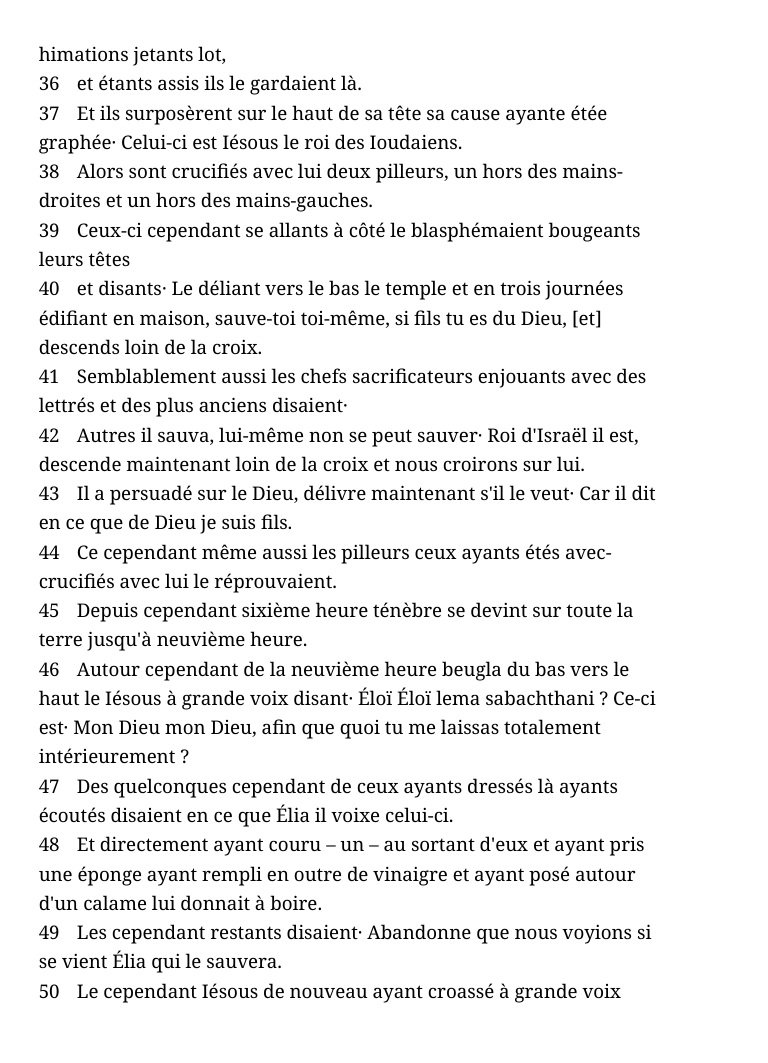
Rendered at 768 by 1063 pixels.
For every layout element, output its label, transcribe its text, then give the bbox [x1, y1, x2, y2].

text himations jetants lot, 36 et étants assis ils le gardaient là. 37 Et ils surposèrent sur le haut de sa tête sa cause ayante étée graphée· Celui-ci est Iésous le roi des Ioudaiens. 38 Alors sont crucifiés avec lui deux pilleurs, un hors des mains-droites et un hors des mains-gauches. 39 Ceux-ci cependant se allants à côté le blasphémaient bougeants leurs têtes 40 et disants· Le déliant vers le bas le temple et en trois journées édifiant en maison, sauve-toi toi-même, si fils tu es du Dieu, [et] descends loin de la croix. 41 Semblablement aussi les chefs sacrificateurs enjouants avec des lettrés et des plus anciens disaient· 42 Autres il sauva, lui-même non se peut sauver· Roi d'Israël il est, descende maintenant loin de la croix et nous croirons sur lui. 43 Il a persuadé sur le Dieu, délivre maintenant s'il le veut· Car il dit en ce que de Dieu je suis fils. 44 Ce cependant même aussi les pilleurs ceux ayants étés avec-crucifiés avec lui le réprouvaient. 45 Depuis cependant sixième heure ténèbre se devint sur toute la terre jusqu'à neuvième heure. 46 Autour cependant de la neuvième heure beugla du bas vers le haut le Iésous à grande voix disant· Éloï Éloï lema sabachthani ? Ce-ci est· Mon Dieu mon Dieu, afin que quoi tu me laissas totalement intérieurement ? 47 Des quelconques cependant de ceux ayants dressés là ayants écoutés disaient en ce que Élia il voixe celui-ci. 48 Et directement ayant couru – un – au sortant d'eux et ayant pris une éponge ayant rempli en outre de vinaigre et ayant posé autour d'un calame lui donnait à boire. 49 Les cependant restants disaient· Abandonne que nous voyions si se vient Élia qui le sauvera. 50 Le cependant Iésous de nouveau ayant croassé à grande voix [38, 41, 667, 1003]
